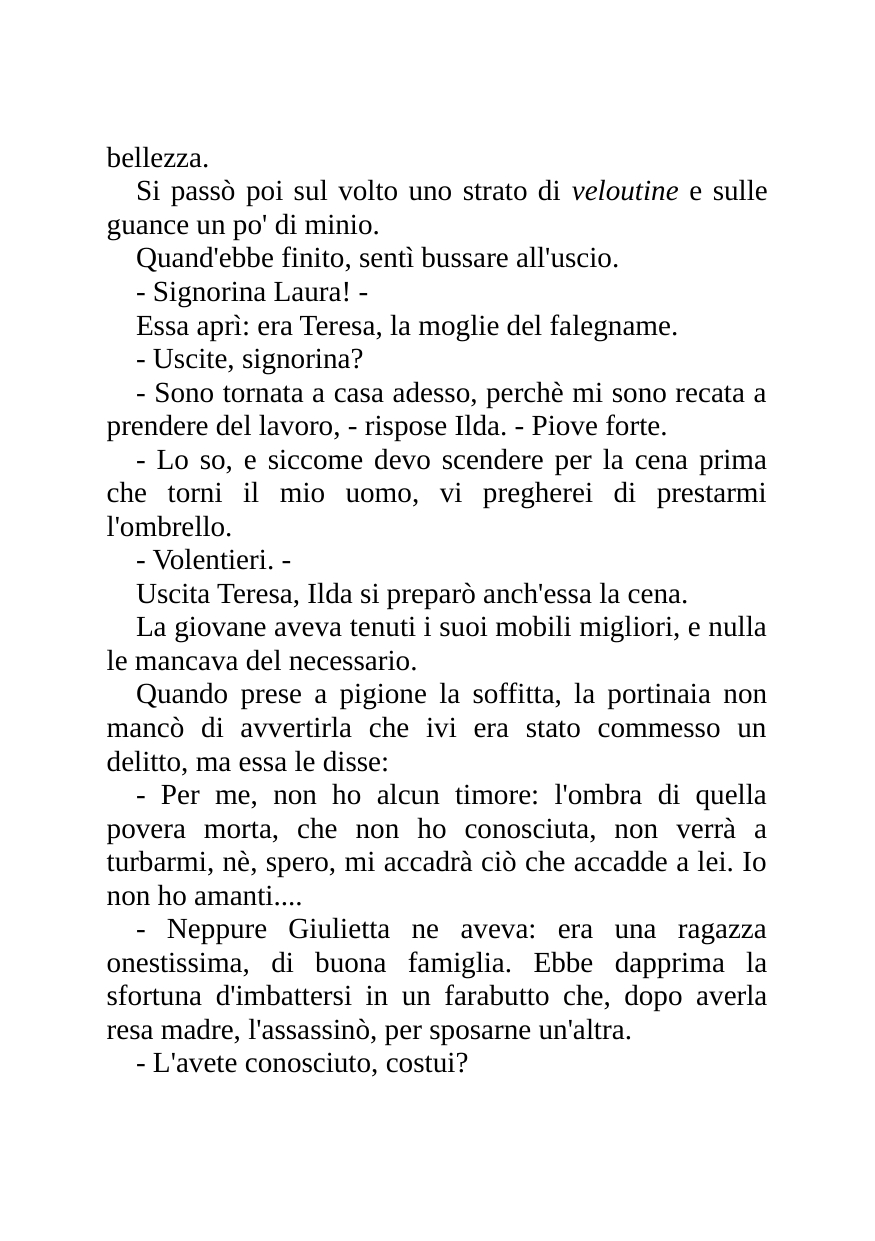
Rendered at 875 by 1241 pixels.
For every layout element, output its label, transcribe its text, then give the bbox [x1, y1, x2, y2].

text Essa aprì: era Teresa, la moglie del falegname. [106, 308, 768, 341]
text - Signorina Laura! - [106, 274, 768, 308]
text - Sono tornata a casa adesso, perchè mi sono recata a prendere del lavoro, - rispose Ilda. - Piove forte. [106, 375, 768, 442]
text - Per me, non ho alcun timore: l'ombra di quella povera morta, che non ho conosciuta, non verrà a turbarmi, nè, spero, mi accadrà ciò che accadde a lei. Io non ho amanti.... [106, 777, 768, 911]
text - Lo so, e siccome devo scendere per la cena prima che torni il mio uomo, vi pregherei di prestarmi l'ombrello. [106, 442, 768, 542]
text Quando prese a pigione la soffitta, la portinaia non mancò di avvertirla che ivi era stato commesso un delitto, ma essa le disse: [106, 677, 768, 777]
text La giovane aveva tenuti i suoi mobili migliori, e nulla le mancava del necessario. [106, 609, 768, 677]
text Uscita Teresa, Ilda si preparò anch'essa la cena. [106, 576, 768, 609]
text Si passò poi sul volto uno strato di veloutine e sulle guance un po' di minio. [106, 173, 768, 241]
text Quand'ebbe finito, sentì bussare all'uscio. [106, 241, 768, 274]
text - Uscite, signorina? [106, 341, 768, 375]
text - Volentieri. - [106, 542, 768, 576]
text bellezza. [106, 140, 768, 173]
text - L'avete conosciuto, costui? [106, 1046, 768, 1079]
text - Neppure Giulietta ne aveva: era una ragazza onestissima, di buona famiglia. Ebbe dapprima la sfortuna d'imbattersi in un farabutto che, dopo averla resa madre, l'assassinò, per sposarne un'altra. [106, 911, 768, 1046]
